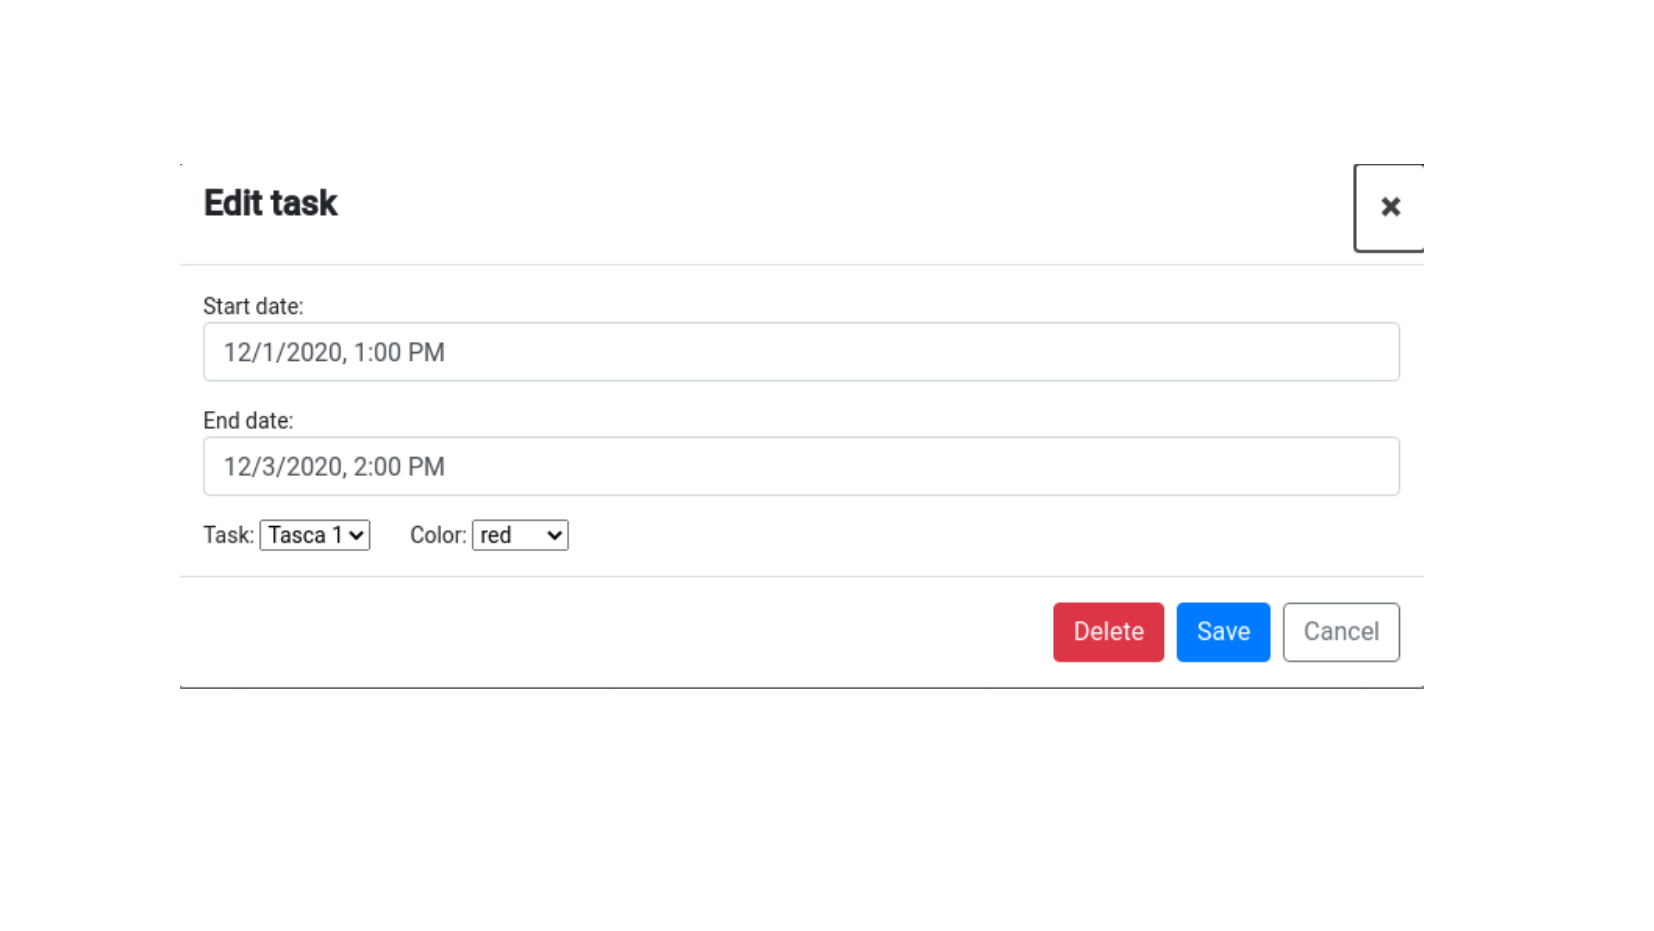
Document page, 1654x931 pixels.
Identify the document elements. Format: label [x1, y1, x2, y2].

picture [180, 164, 1424, 689]
